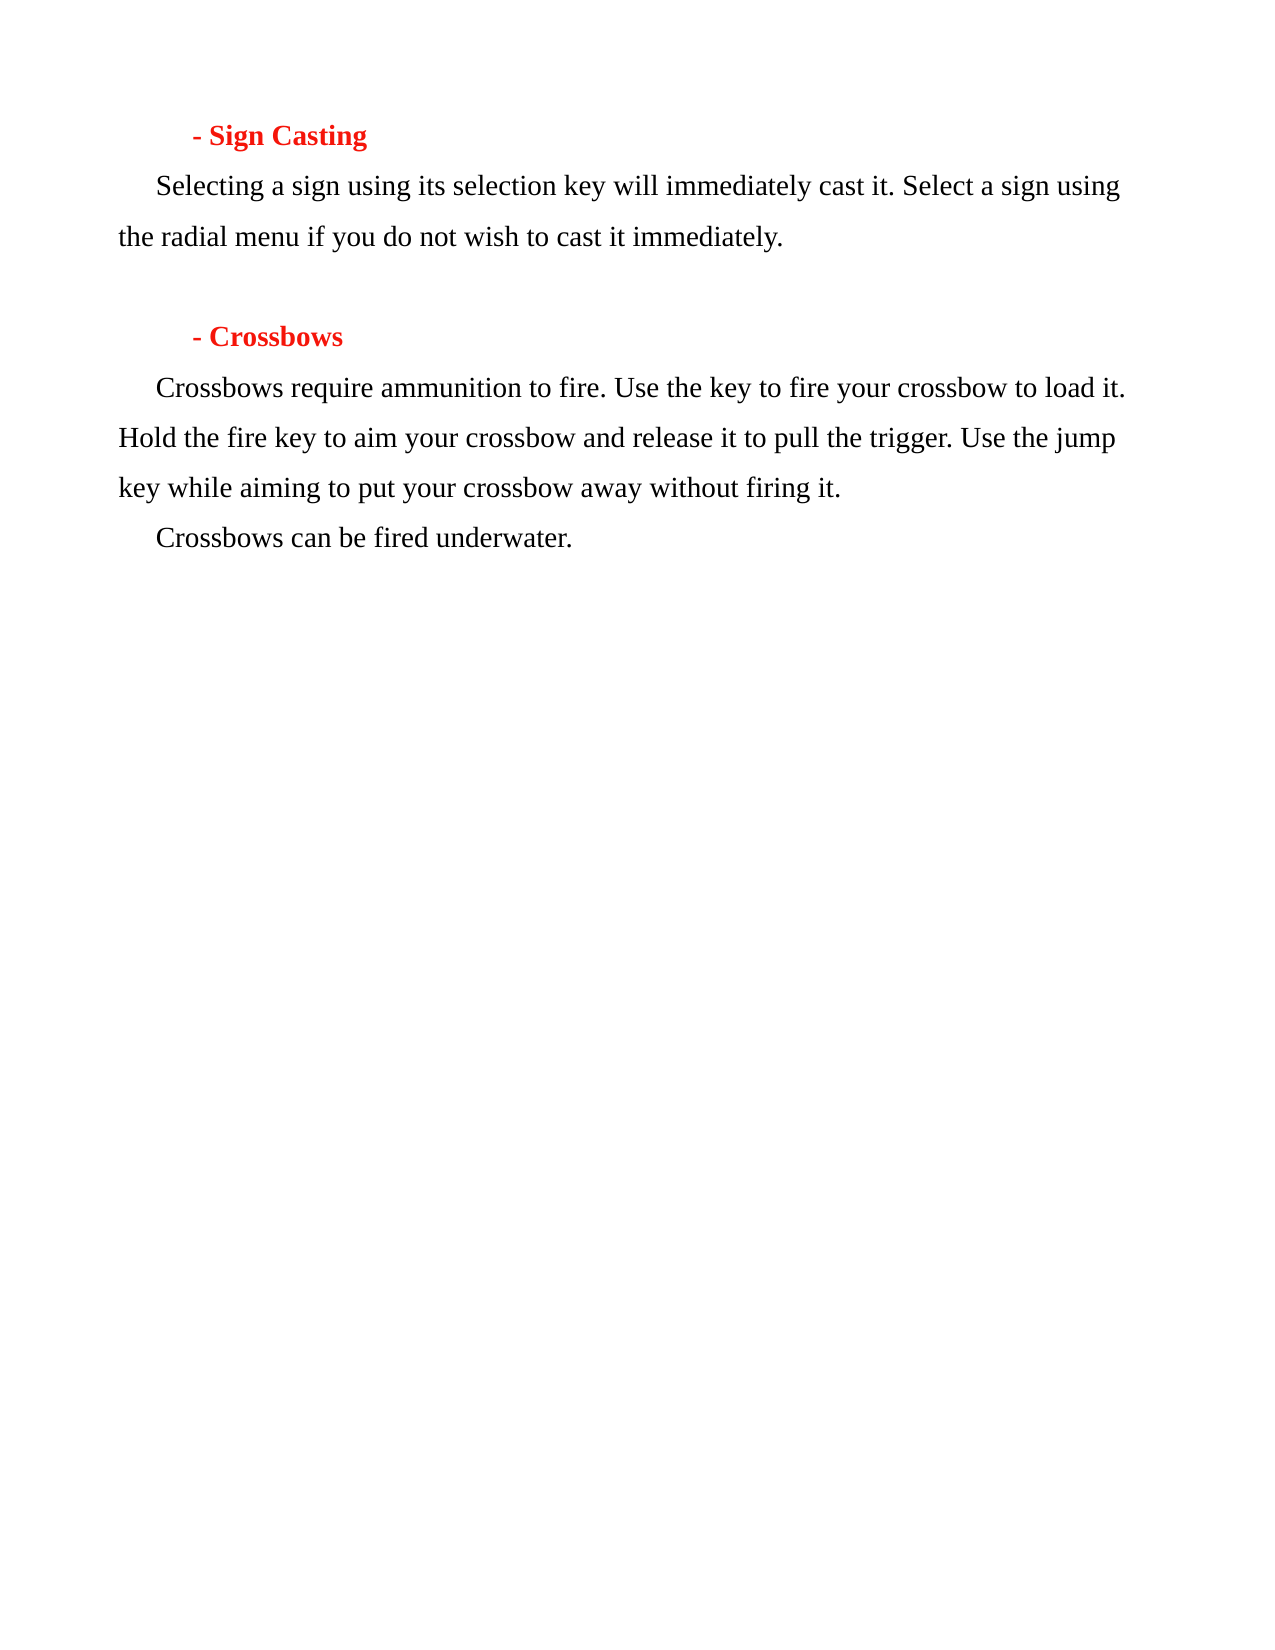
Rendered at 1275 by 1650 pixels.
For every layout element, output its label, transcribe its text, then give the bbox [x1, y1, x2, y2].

text - Sign Casting [118, 118, 1157, 152]
text Crossbows can be fired underwater. [118, 521, 1157, 554]
text - Crossbows [118, 319, 1157, 353]
text Selecting a sign using its selection key will immediately cast it. Select a sign using the radial menu if you do not wish to cast it immediately. [118, 168, 1157, 252]
text Crossbows require ammunition to fire. Use the key to fire your crossbow to load it. Hold the fire key to aim your crossbow and release it to pull the trigger. Use the jump key while aiming to put your crossbow away without firing it. [118, 370, 1157, 504]
